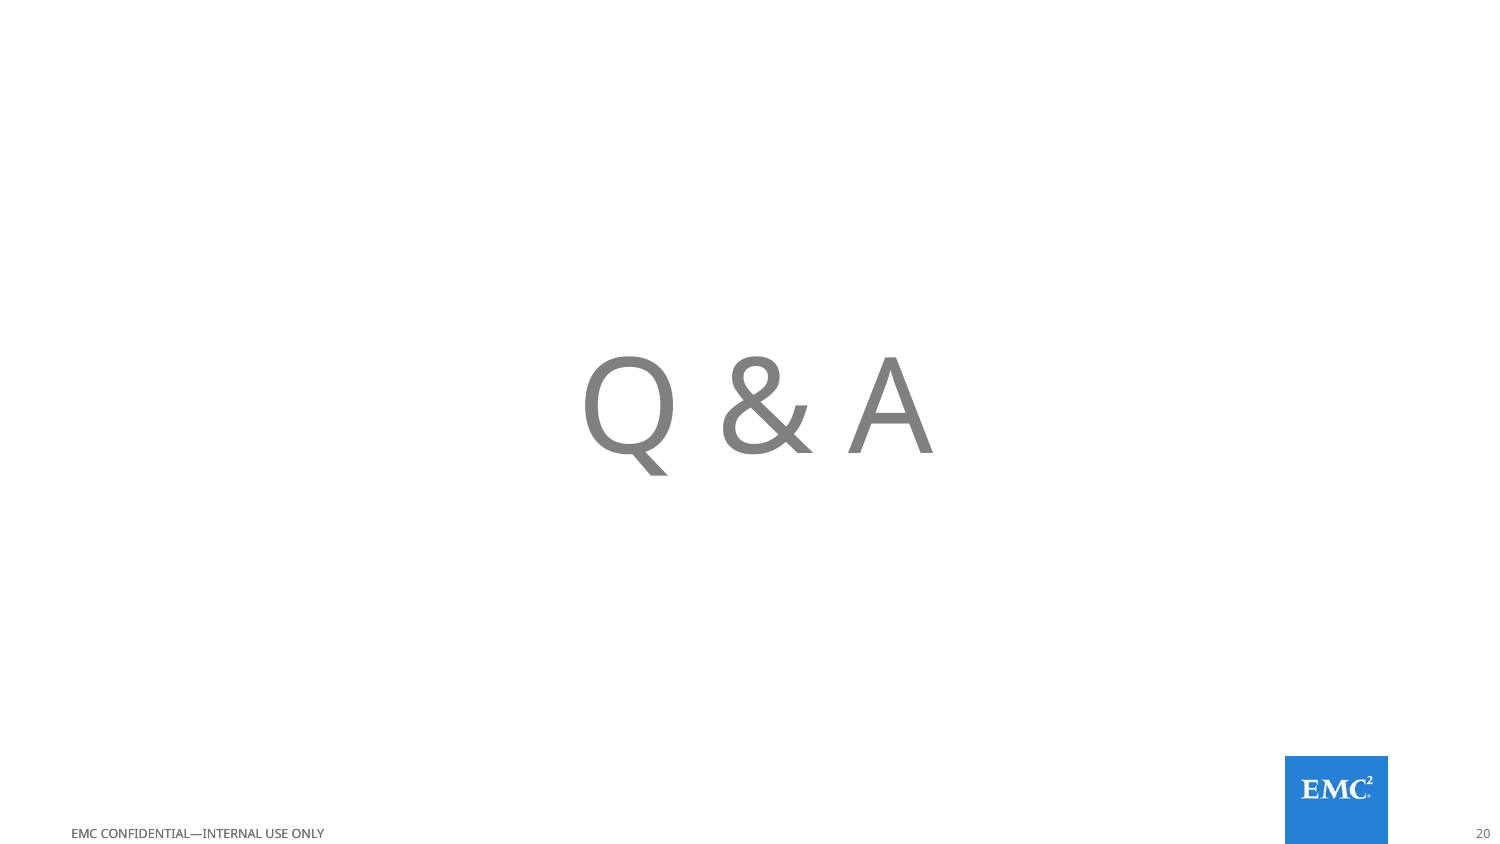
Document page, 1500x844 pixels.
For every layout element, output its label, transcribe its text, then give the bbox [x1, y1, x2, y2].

picture [1285, 756, 1388, 844]
subtitle Q & A [62, 238, 1450, 565]
